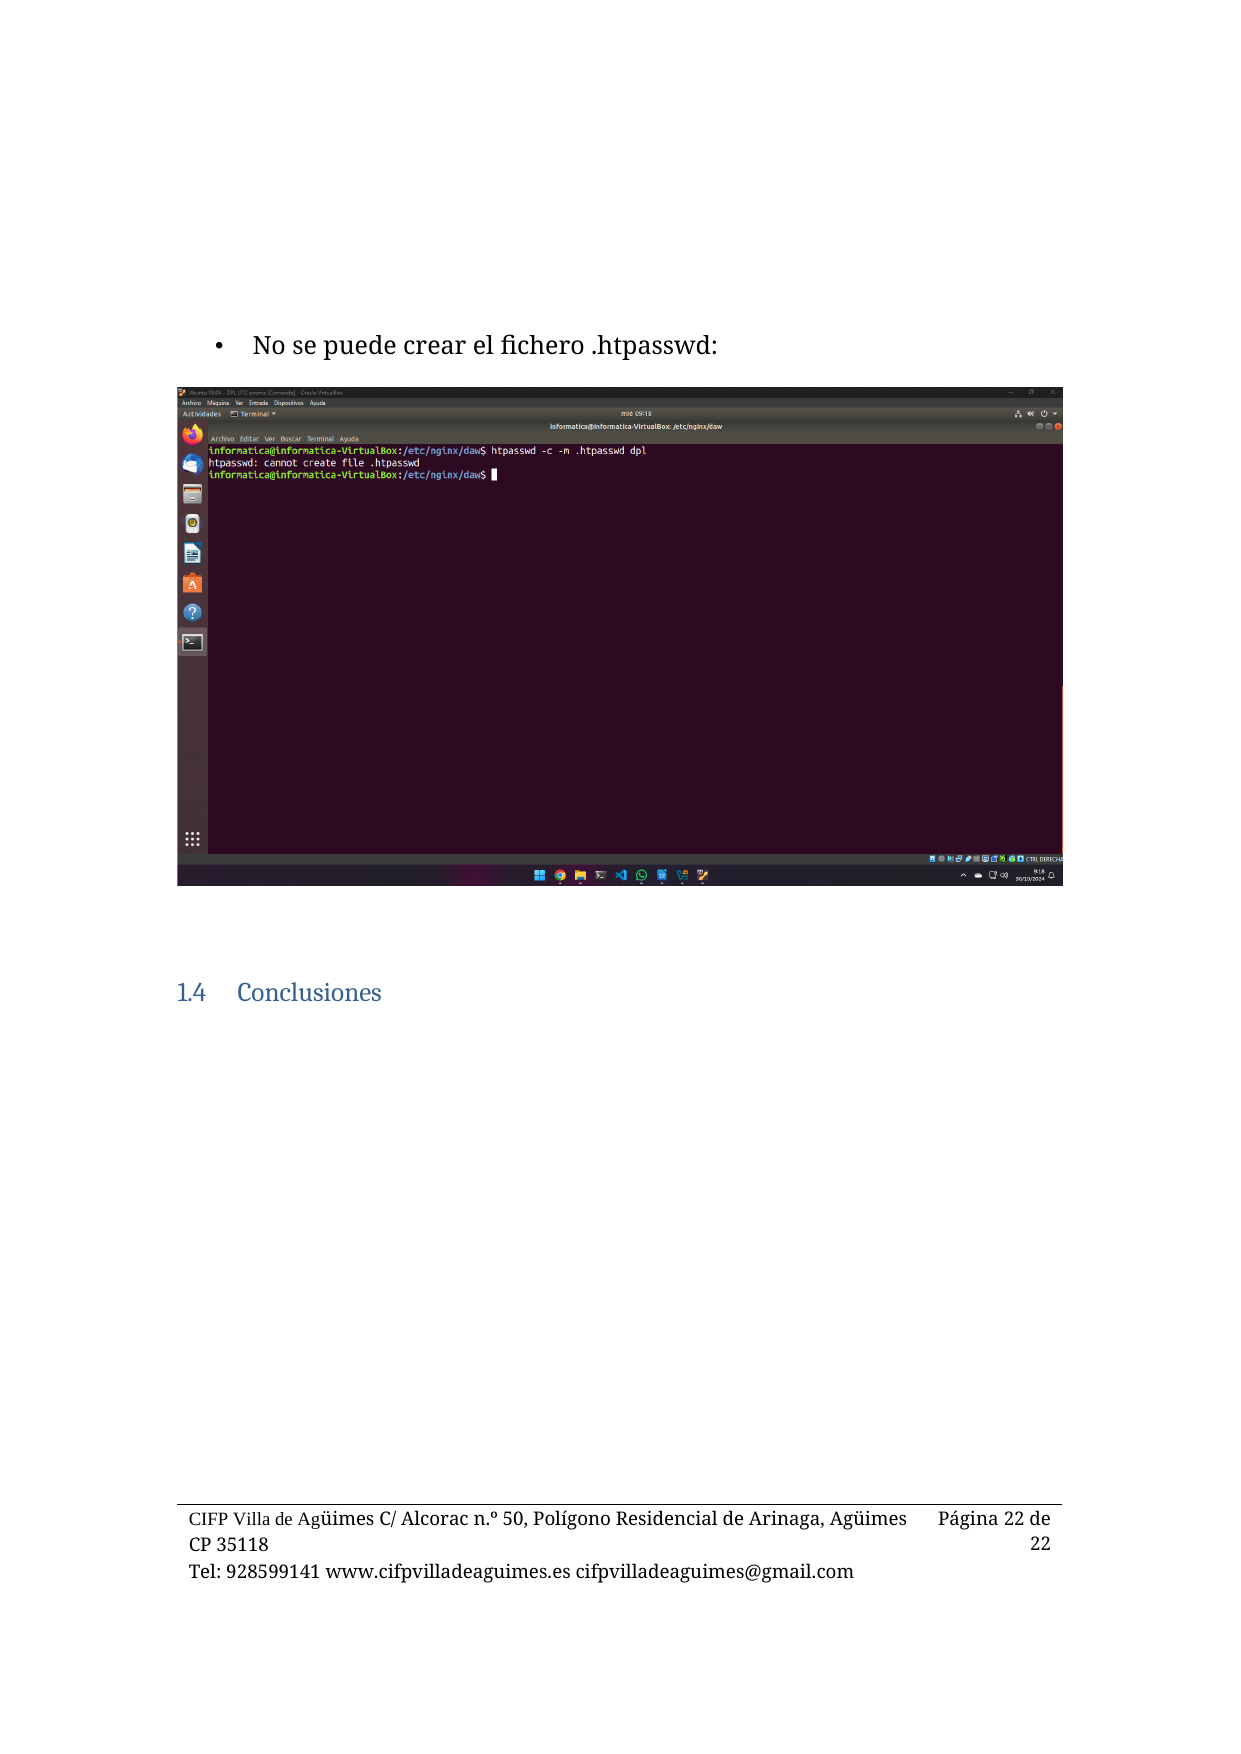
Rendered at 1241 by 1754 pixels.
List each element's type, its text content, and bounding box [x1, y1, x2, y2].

picture [177, 387, 1063, 886]
list No se puede crear el fichero .htpasswd: [215, 328, 1063, 362]
subtitle Conclusiones [177, 977, 1063, 1008]
